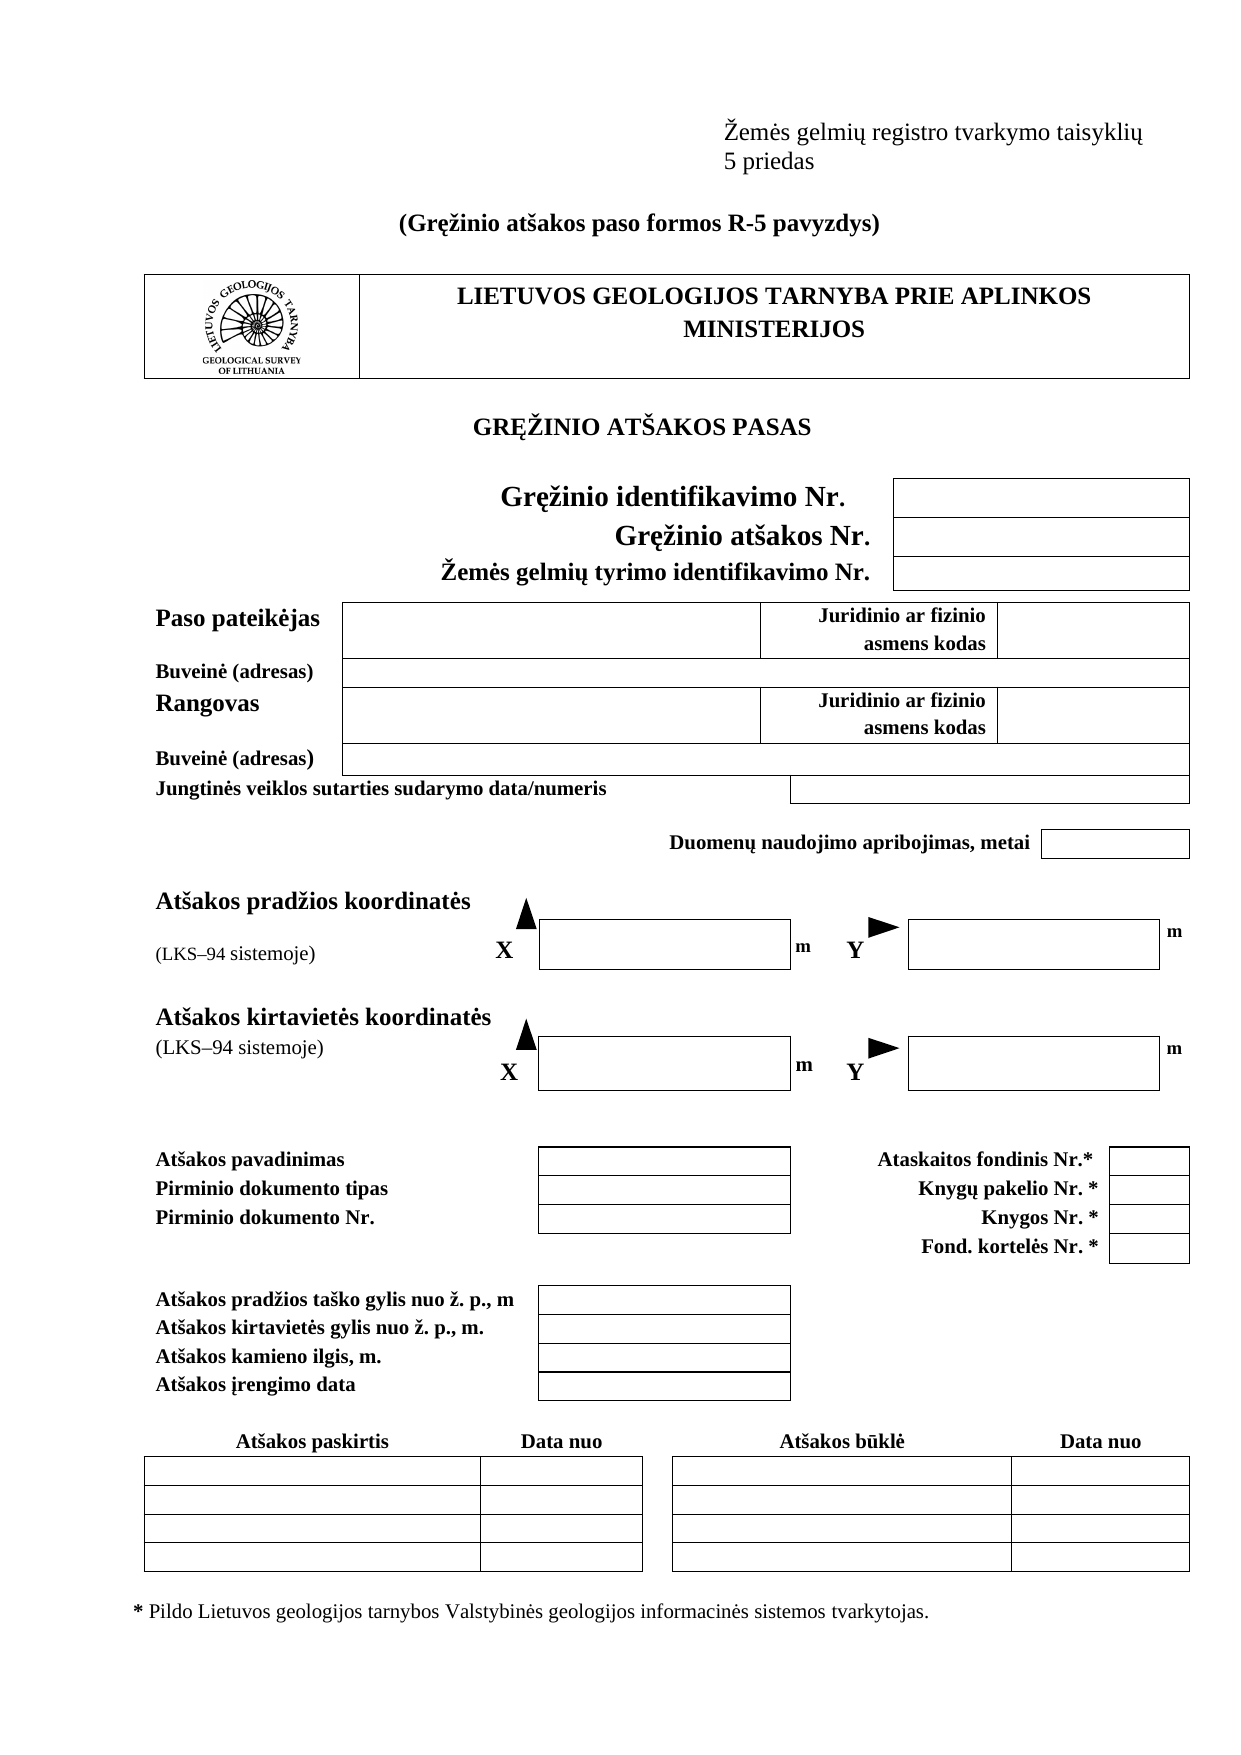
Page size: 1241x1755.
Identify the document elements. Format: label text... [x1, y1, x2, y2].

table_cell Ataskaitos fondinis Nr.* [791, 1146, 1109, 1175]
table_cell Y [835, 886, 908, 969]
table_cell Rangovas [144, 687, 342, 743]
table_header LIETUVOS GEOLOGIJOS TARNYBA PRIE APLINKOS MINISTERIJOS [360, 275, 1189, 378]
table_cell Gręžinio atšakos Nr. [144, 517, 893, 556]
table_cell [673, 1543, 1011, 1571]
table_cell Knygų pakelio Nr. * [791, 1175, 1109, 1204]
table_cell [1159, 1343, 1189, 1371]
table_cell m [1160, 1036, 1189, 1090]
table_cell [790, 1090, 828, 1119]
table_cell Žemės gelmių tyrimo identifikavimo Nr. [144, 556, 893, 590]
table_header [1159, 1003, 1189, 1036]
table_header m [790, 1003, 828, 1090]
table_cell [1110, 1148, 1189, 1175]
table_cell [1042, 830, 1189, 857]
table_header [539, 1003, 790, 1036]
table_cell [908, 1343, 1110, 1371]
table_cell [264, 1119, 790, 1146]
table_cell [908, 1091, 1110, 1119]
table_cell [790, 1119, 828, 1146]
table_cell [1012, 1457, 1189, 1485]
table_cell [539, 886, 790, 919]
table_cell Pirminio dokumento Nr. [144, 1204, 538, 1233]
table_cell Juridinio ar fizinio asmens kodas [761, 688, 997, 743]
table_cell [540, 920, 790, 969]
table_cell [829, 1371, 908, 1400]
table_cell [1110, 1205, 1189, 1233]
table_cell [343, 688, 760, 743]
table_cell [1012, 1543, 1189, 1571]
table_cell [909, 920, 1159, 969]
table_cell [356, 1233, 724, 1262]
table_cell [908, 1314, 1110, 1343]
table_cell [1110, 1343, 1159, 1371]
table_header Data nuo [480, 1429, 643, 1456]
table_cell Pirminio dokumento tipas [144, 1175, 538, 1204]
table_header Paso pateikėjas [144, 602, 342, 658]
table_header [145, 275, 359, 378]
table_cell [624, 858, 1041, 886]
table_cell m [790, 886, 835, 969]
table_cell [908, 1263, 1110, 1285]
table_cell [791, 1314, 828, 1343]
table_cell [144, 829, 624, 857]
table_cell [829, 1343, 908, 1371]
table_cell Buveinė (adresas) [144, 658, 342, 687]
table_cell [1012, 1515, 1189, 1542]
table_cell [791, 1371, 828, 1400]
text * Pildo Lietuvos geologijos tarnybos Valstybinės geologijos informacinės sistemos tvarkytojas. [133, 1599, 1152, 1623]
table_cell [829, 1090, 908, 1119]
table_cell [673, 1486, 1011, 1513]
table_header [894, 479, 1189, 517]
table_cell [481, 1543, 642, 1571]
table_cell [343, 659, 1189, 687]
table_cell [539, 1315, 790, 1343]
text Žemės gelmių registro tvarkymo taisyklių 5 priedas [723, 117, 1152, 175]
table_cell [356, 1263, 561, 1285]
table_cell [1012, 1486, 1189, 1513]
table_header [998, 603, 1189, 658]
table_header [343, 603, 760, 658]
table_cell [1041, 859, 1189, 886]
table_cell [561, 1263, 752, 1285]
table_cell [791, 1285, 828, 1314]
table_cell [829, 1314, 908, 1343]
table_cell [145, 1515, 480, 1542]
table_cell [1159, 1264, 1189, 1285]
table_cell [1159, 1090, 1189, 1119]
table_cell [1110, 1176, 1189, 1204]
table_cell [909, 1037, 1159, 1090]
table_cell [481, 1515, 642, 1542]
table_cell Knygos Nr. * [791, 1204, 1109, 1233]
table_cell [643, 1485, 672, 1513]
table_cell [144, 1263, 356, 1285]
table_header Atšakos būklė [672, 1429, 1012, 1456]
table_cell [145, 1486, 480, 1513]
table_cell [673, 1515, 1011, 1542]
table_cell [790, 1263, 828, 1285]
table_cell m [1160, 919, 1189, 969]
table_cell [539, 1344, 790, 1371]
table_cell [1110, 1371, 1159, 1400]
table_cell [829, 1119, 908, 1146]
table_cell [894, 557, 1189, 590]
table_cell [1159, 1285, 1189, 1314]
table_cell [145, 1457, 480, 1485]
table_cell [481, 1457, 642, 1485]
table_header [643, 1429, 672, 1456]
table_cell [643, 1456, 672, 1485]
table_cell [998, 688, 1189, 743]
table_cell [1160, 886, 1189, 919]
table_cell Atšakos įrengimo data [144, 1371, 538, 1400]
table_cell [909, 886, 997, 919]
table_cell [908, 1119, 1110, 1146]
table_cell [908, 1371, 1110, 1400]
table_cell [539, 1176, 790, 1204]
table_cell [481, 1486, 642, 1513]
table_cell [144, 1119, 264, 1146]
table_cell [791, 1343, 828, 1371]
table_cell Fond. kortelės Nr. * [724, 1233, 1109, 1262]
table_cell X [495, 886, 539, 969]
table_cell [908, 1285, 1110, 1314]
table_cell [791, 776, 1189, 803]
table_cell [894, 518, 1189, 556]
table_header Gręžinio identifikavimo Nr. [144, 478, 893, 517]
table_header [908, 1003, 1110, 1036]
table_cell [539, 1148, 790, 1175]
table_cell [264, 1090, 790, 1119]
table_cell [1110, 1234, 1189, 1262]
table_cell Atšakos pavadinimas [144, 1146, 538, 1175]
table_cell [1110, 1264, 1159, 1285]
table_cell [1110, 1119, 1159, 1146]
table_cell [343, 744, 1189, 774]
table_cell Atšakos pradžios taško gylis nuo ž. p., m [144, 1285, 538, 1314]
table_cell [144, 1233, 356, 1262]
table_cell [539, 1286, 790, 1314]
table_cell Atšakos kirtavietės gylis nuo ž. p., m. [144, 1314, 538, 1343]
table_cell [829, 1263, 908, 1285]
table_cell [1159, 1119, 1189, 1146]
table_cell [1110, 1285, 1159, 1314]
table_cell [643, 1542, 672, 1571]
table_cell [144, 858, 624, 886]
text (Gręžinio atšakos paso formos R-5 pavyzdys) [133, 208, 1152, 237]
table_cell [829, 1285, 908, 1314]
table_header [1110, 1003, 1159, 1036]
table_cell [539, 1037, 790, 1090]
table_cell [1110, 1091, 1159, 1119]
table_cell Duomenų naudojimo apribojimas, metai [624, 829, 1041, 857]
table_cell Jungtinės veiklos sutarties sudarymo data/numeris [144, 775, 790, 803]
table_cell Atšakos kamieno ilgis, m. [144, 1343, 538, 1371]
table_cell [673, 1457, 1011, 1485]
table_header Atšakos kirtavietės koordinatės (LKS–94 sistemoje) [144, 1003, 494, 1090]
table_cell Atšakos pradžios koordinatės (LKS–94 sistemoje) [144, 886, 495, 969]
table_cell [539, 1205, 790, 1233]
table_cell [539, 1373, 790, 1400]
table_header Juridinio ar fizinio asmens kodas [761, 603, 997, 658]
table_header Atšakos paskirtis [144, 1429, 480, 1456]
table_cell [145, 1543, 480, 1571]
table_header Y [829, 1003, 908, 1090]
table_cell [1159, 1371, 1189, 1400]
table_cell [1110, 1314, 1159, 1343]
table_cell [752, 1263, 790, 1285]
text GRĘŽINIO ATŠAKOS PASAS [133, 412, 1152, 441]
table_cell [144, 803, 1189, 829]
table_cell Buveinė (adresas) [144, 743, 342, 774]
table_header Data nuo [1012, 1429, 1189, 1456]
table_cell [643, 1514, 672, 1542]
table_cell [144, 1090, 264, 1119]
table_cell [1159, 1314, 1189, 1343]
table_cell [997, 886, 1041, 919]
table_header X [494, 1003, 538, 1090]
table_cell [1041, 886, 1159, 919]
